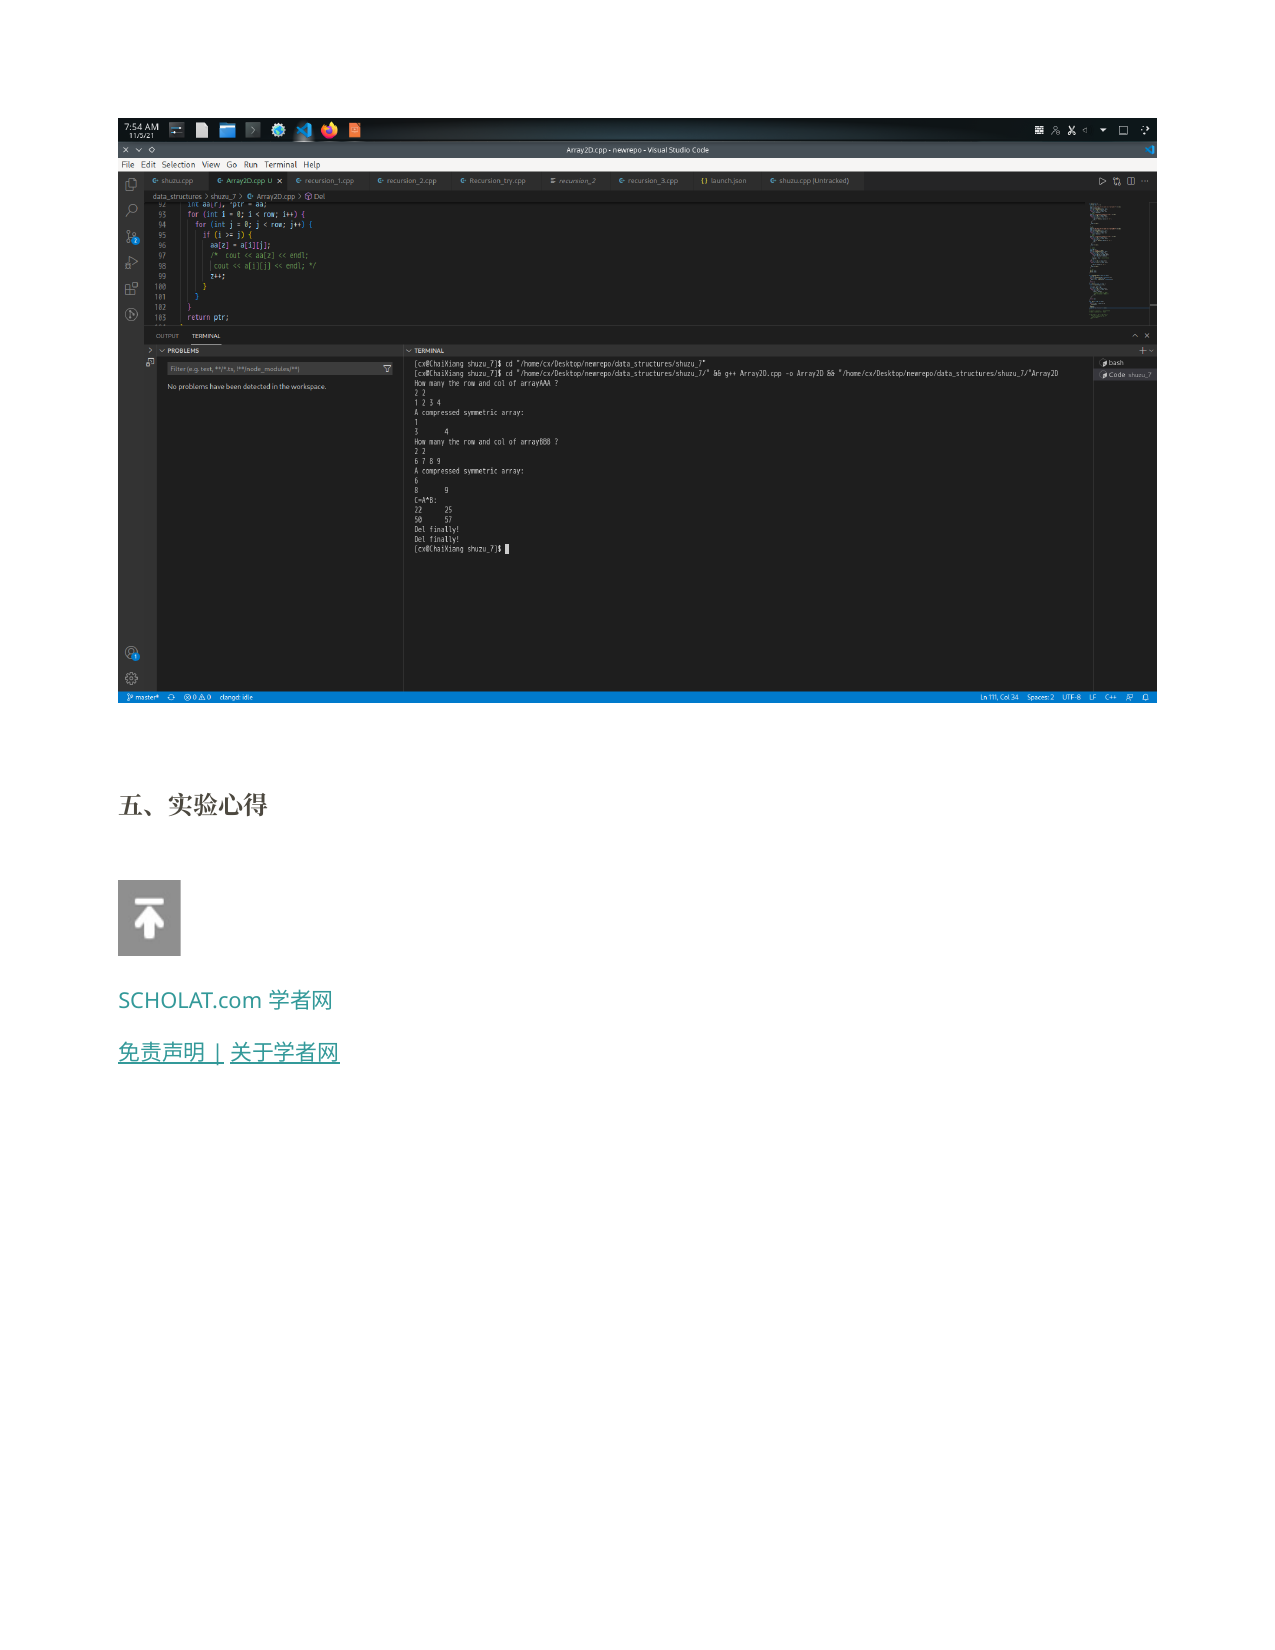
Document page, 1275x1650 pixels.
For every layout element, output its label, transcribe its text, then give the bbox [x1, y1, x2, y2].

picture [118, 118, 1157, 703]
text 五、实验心得 [118, 786, 1157, 822]
text SCHOLAT.com 学者网 [118, 983, 1157, 1014]
text 免责声明 | 关于学者网 [118, 1034, 1157, 1068]
picture [118, 880, 181, 956]
